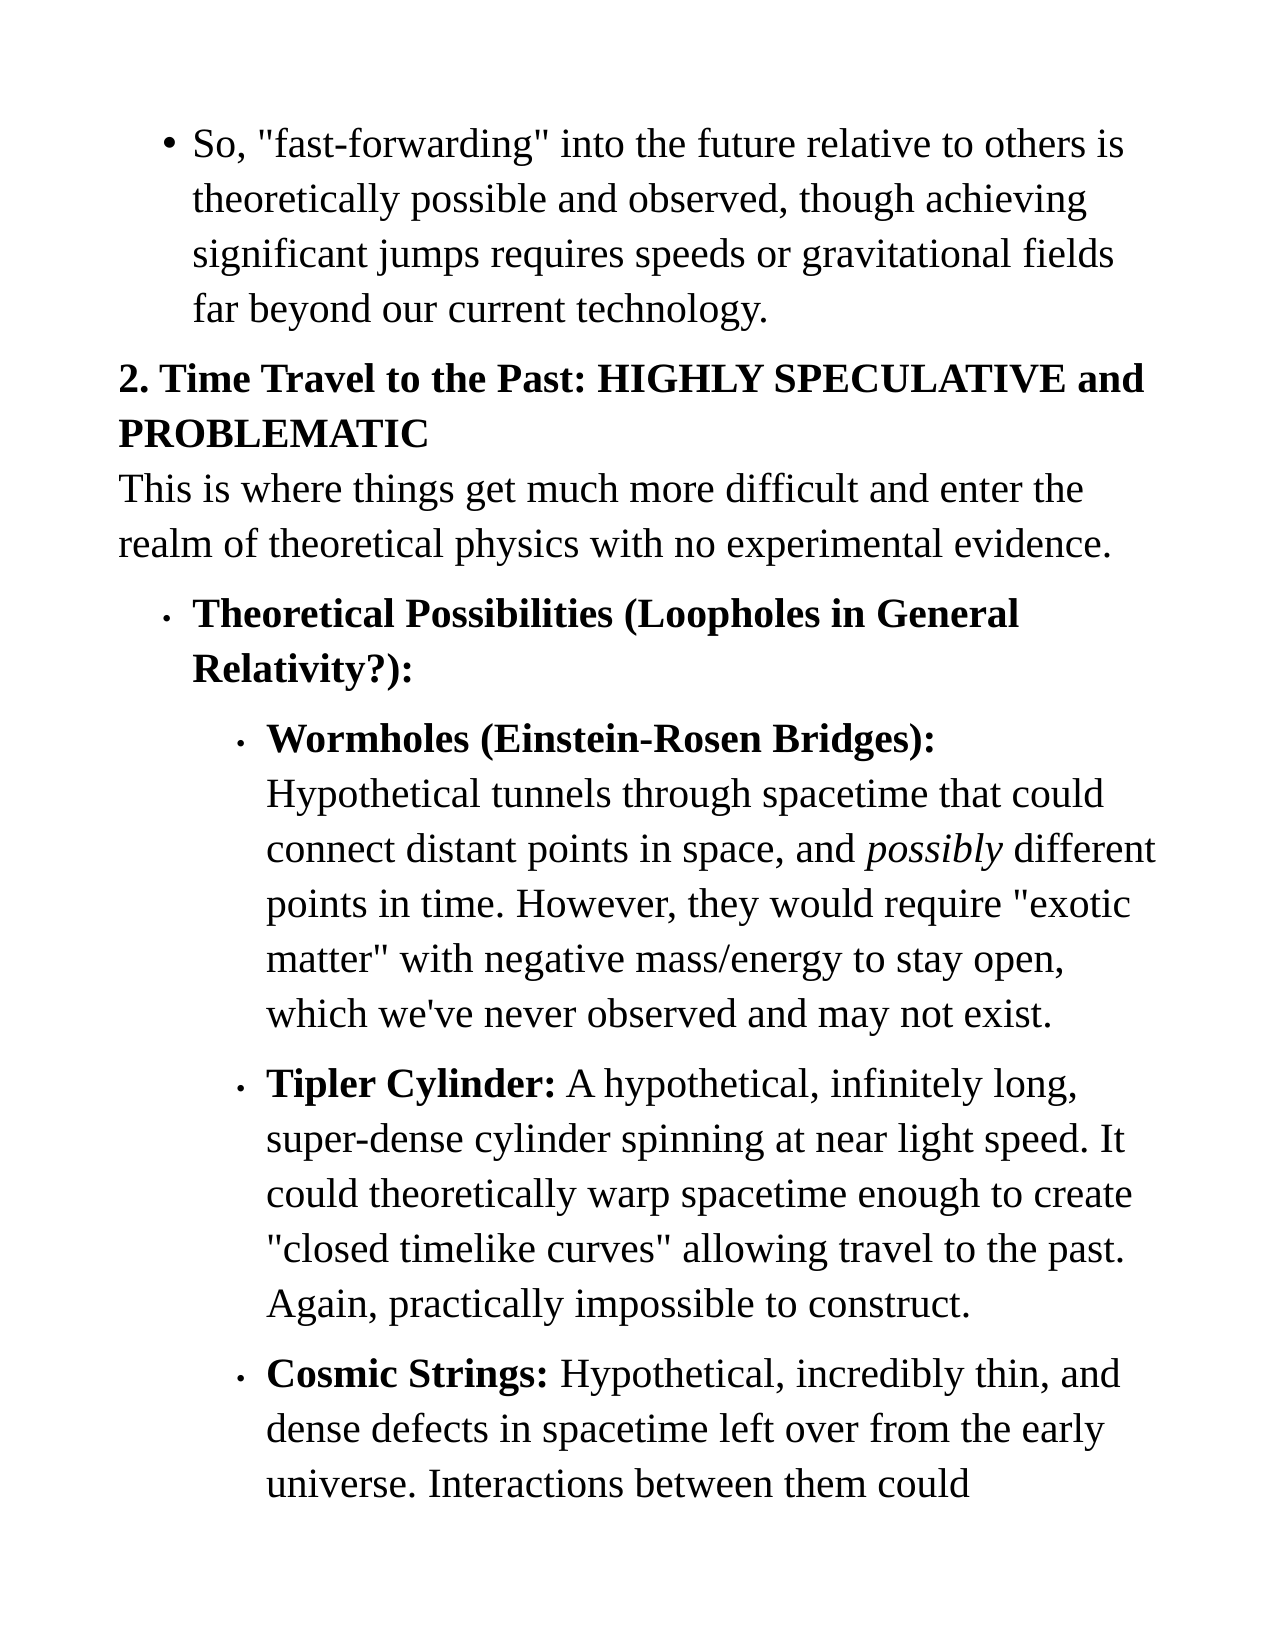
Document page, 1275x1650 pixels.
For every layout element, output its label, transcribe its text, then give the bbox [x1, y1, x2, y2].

list So, "fast-forwarding" into the future relative to others is theoretically possible and observed, though achieving significant jumps requires speeds or gravitational fields far beyond our current technology. [162, 118, 1157, 331]
list Wormholes (Einstein-Rosen Bridges): Hypothetical tunnels through spacetime that could connect distant points in space, and possibly different points in time. However, they would require "exotic matter" with negative mass/energy to stay open, which we've never observed and may not exist. [236, 713, 1157, 1036]
list Cosmic Strings: Hypothetical, incredibly thin, and dense defects in spacetime left over from the early universe. Interactions between them could [236, 1348, 1157, 1506]
text 2. Time Travel to the Past: HIGHLY SPECULATIVE and PROBLEMATIC This is where things get much more difficult and enter the realm of theoretical physics with no experimental evidence. [118, 353, 1157, 566]
list Theoretical Possibilities (Loopholes in General Relativity?): [162, 588, 1157, 691]
list Tipler Cylinder: A hypothetical, infinitely long, super-dense cylinder spinning at near light speed. It could theoretically warp spacetime enough to create "closed timelike curves" allowing travel to the past. Again, practically impossible to construct. [236, 1058, 1157, 1327]
